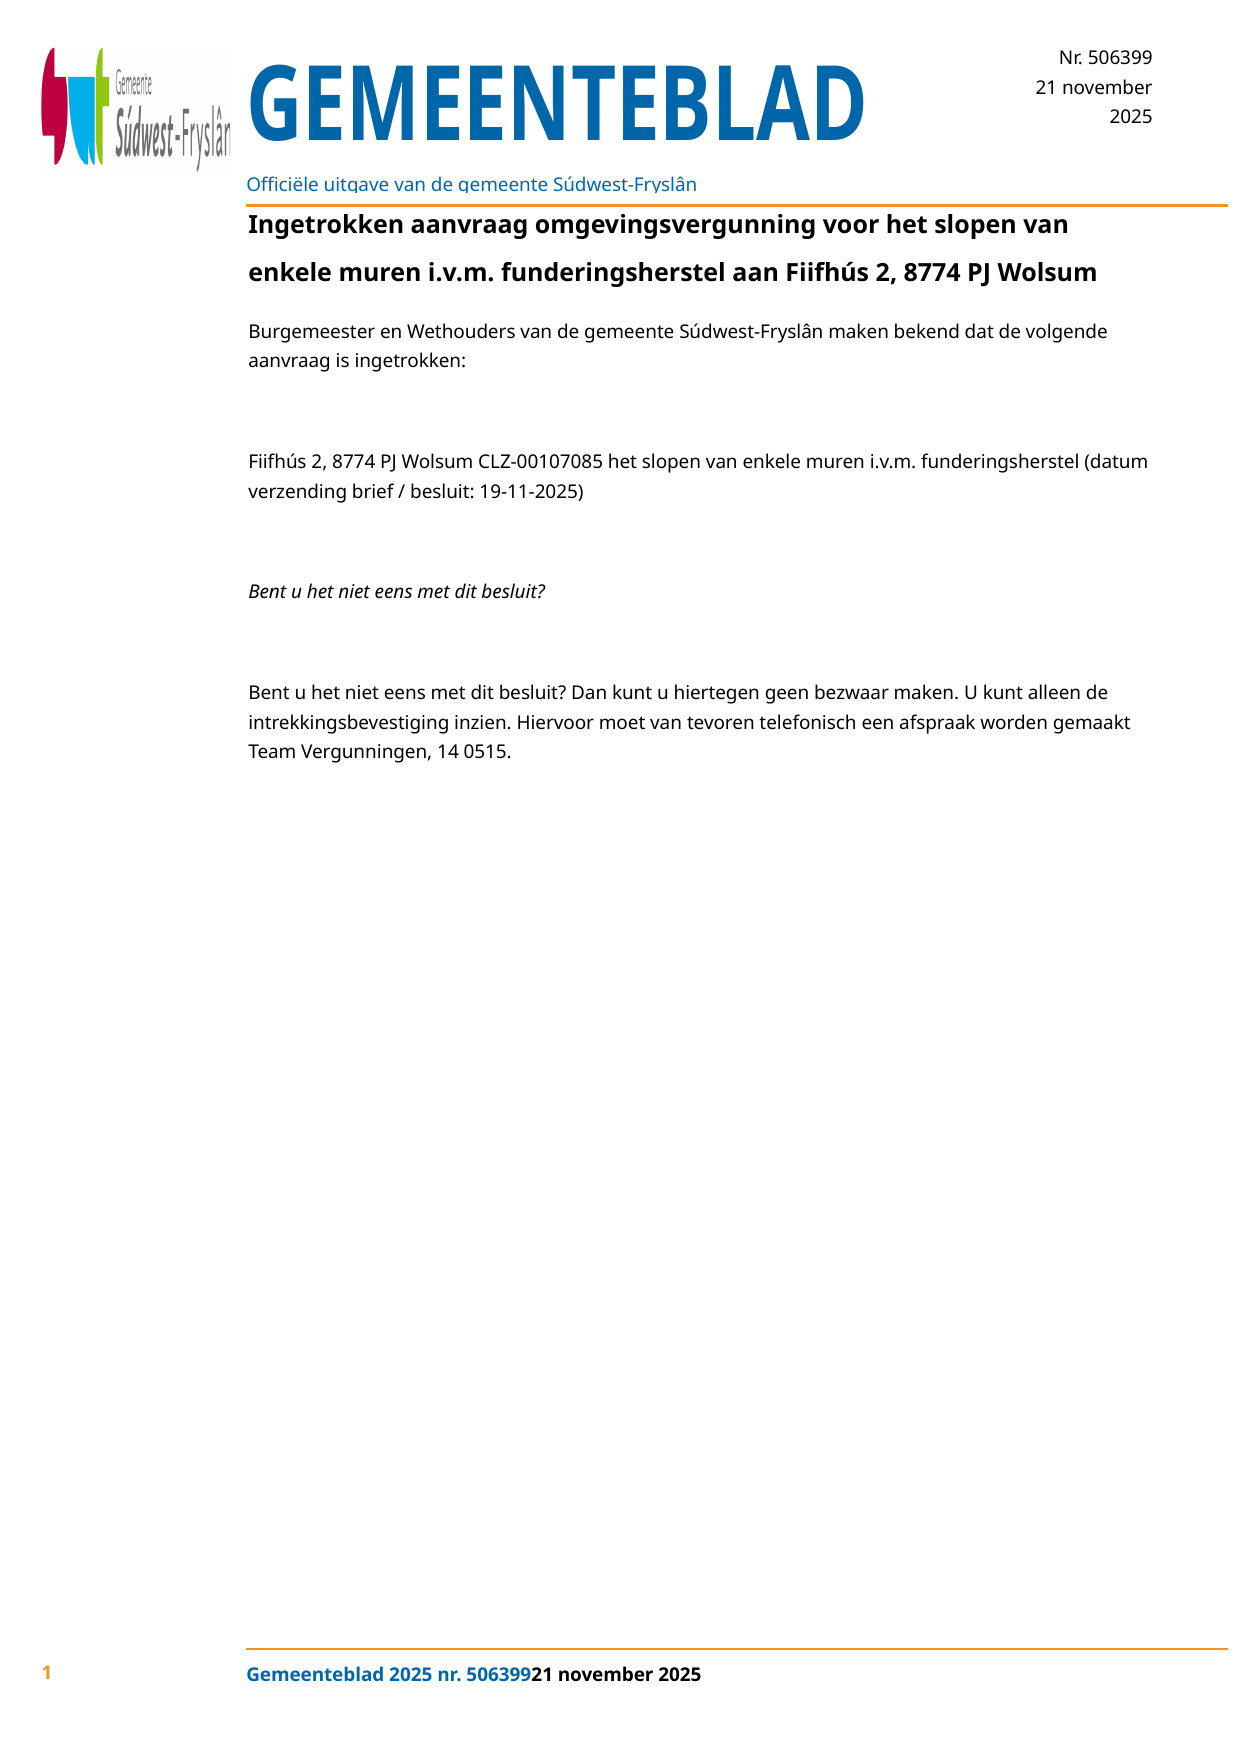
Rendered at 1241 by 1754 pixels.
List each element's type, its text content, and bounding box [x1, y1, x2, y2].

text Fiifhús 2, 8774 PJ Wolsum CLZ-00107085 het slopen van enkele muren i.v.m. funderingsherstel (datum verzending brief / besluit: 19-11-2025) [248, 448, 1152, 504]
text Burgemeester en Wethouders van de gemeente Súdwest-Fryslân maken bekend dat de volgende aanvraag is ingetrokken: [248, 318, 1152, 373]
text Bent u het niet eens met dit besluit? [248, 579, 1152, 604]
text Bent u het niet eens met dit besluit? Dan kunt u hiertegen geen bezwaar maken. U kunt alleen de intrekkingsbevestiging inzien. Hiervoor moet van tevoren telefonisch een afspraak worden gemaakt Team Vergunningen, 14 0515. [248, 679, 1152, 764]
picture [41, 47, 231, 172]
text Ingetrokken aanvraag omgevingsvergunning voor het slopen van enkele muren i.v.m. funderingsherstel aan Fiifhús 2, 8774 PJ Wolsum [248, 207, 1152, 288]
